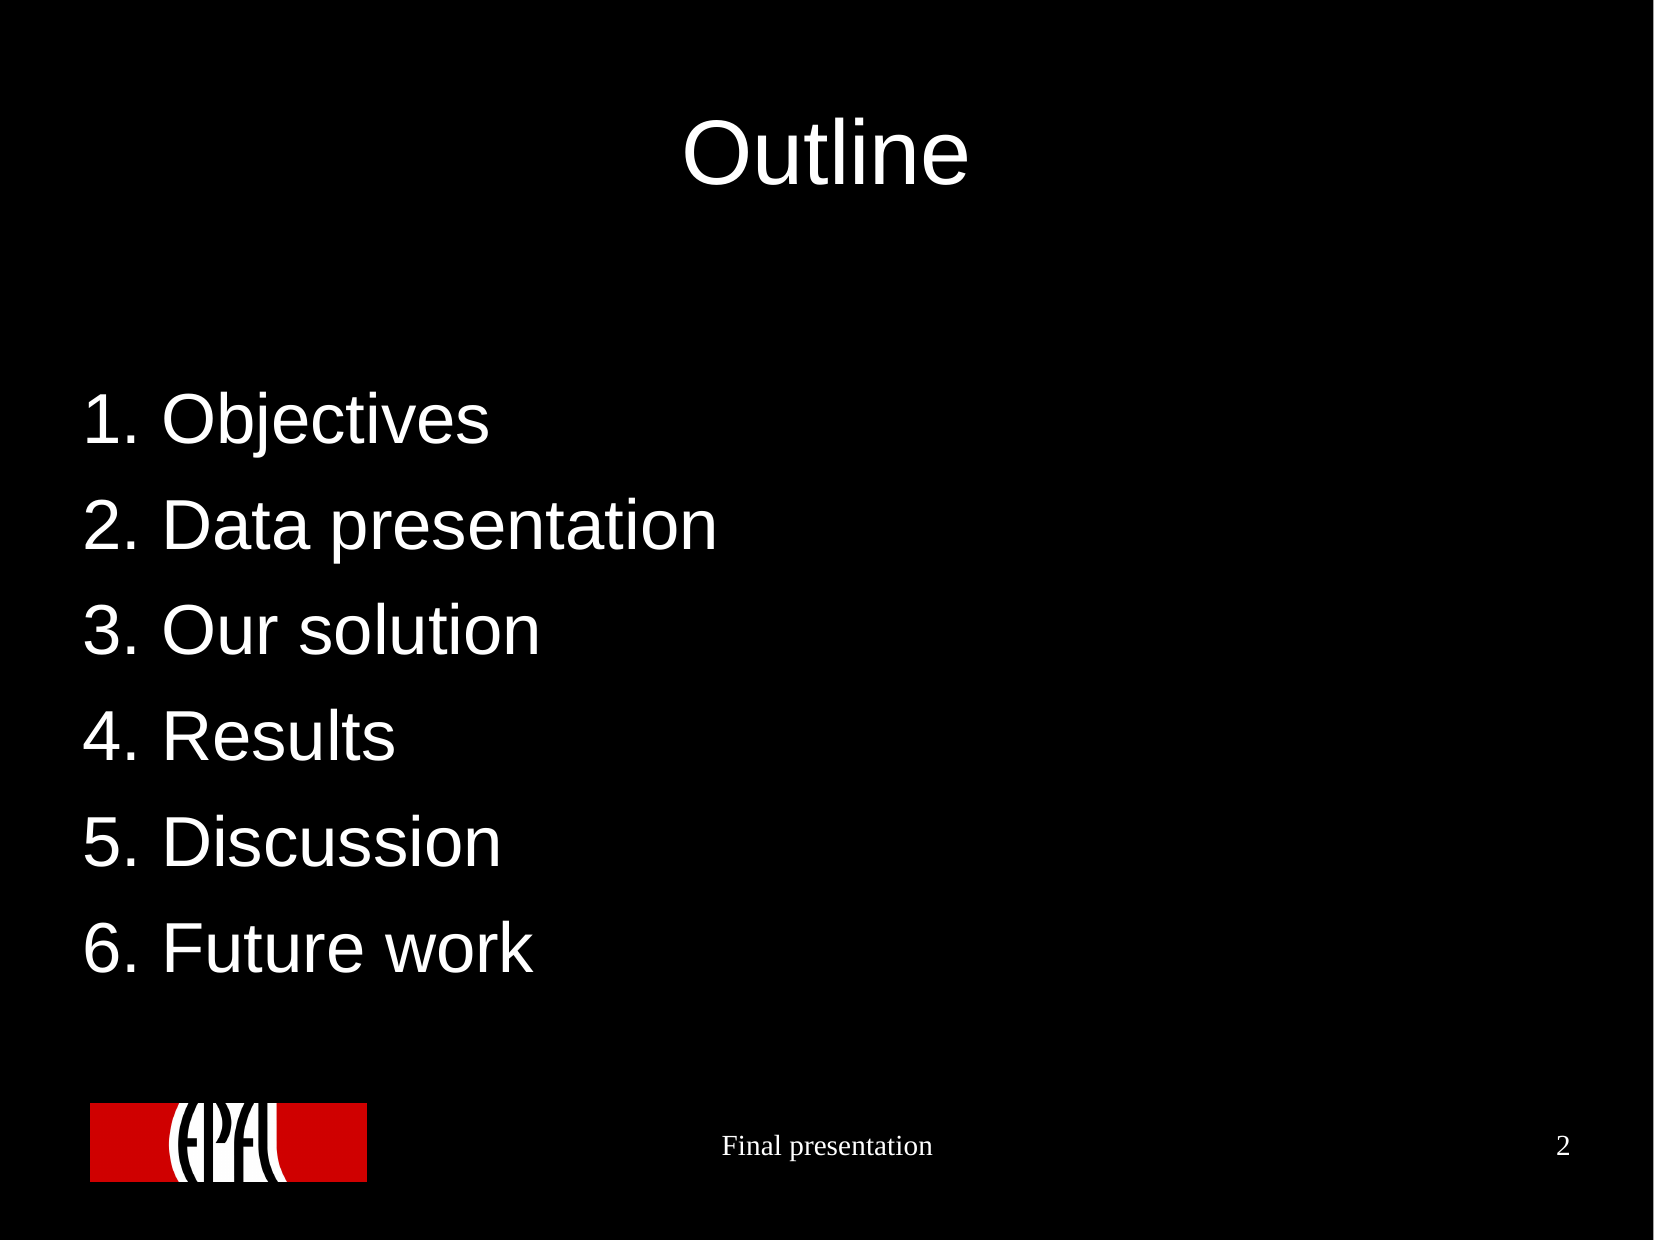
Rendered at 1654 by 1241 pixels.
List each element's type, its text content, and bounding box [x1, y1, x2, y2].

subtitle 1. Objectives 2. Data presentation 3. Our solution 4. Results 5. Discussion 6. Future work [82, 260, 1571, 1080]
picture [90, 1103, 367, 1182]
title Outline [82, 49, 1571, 257]
